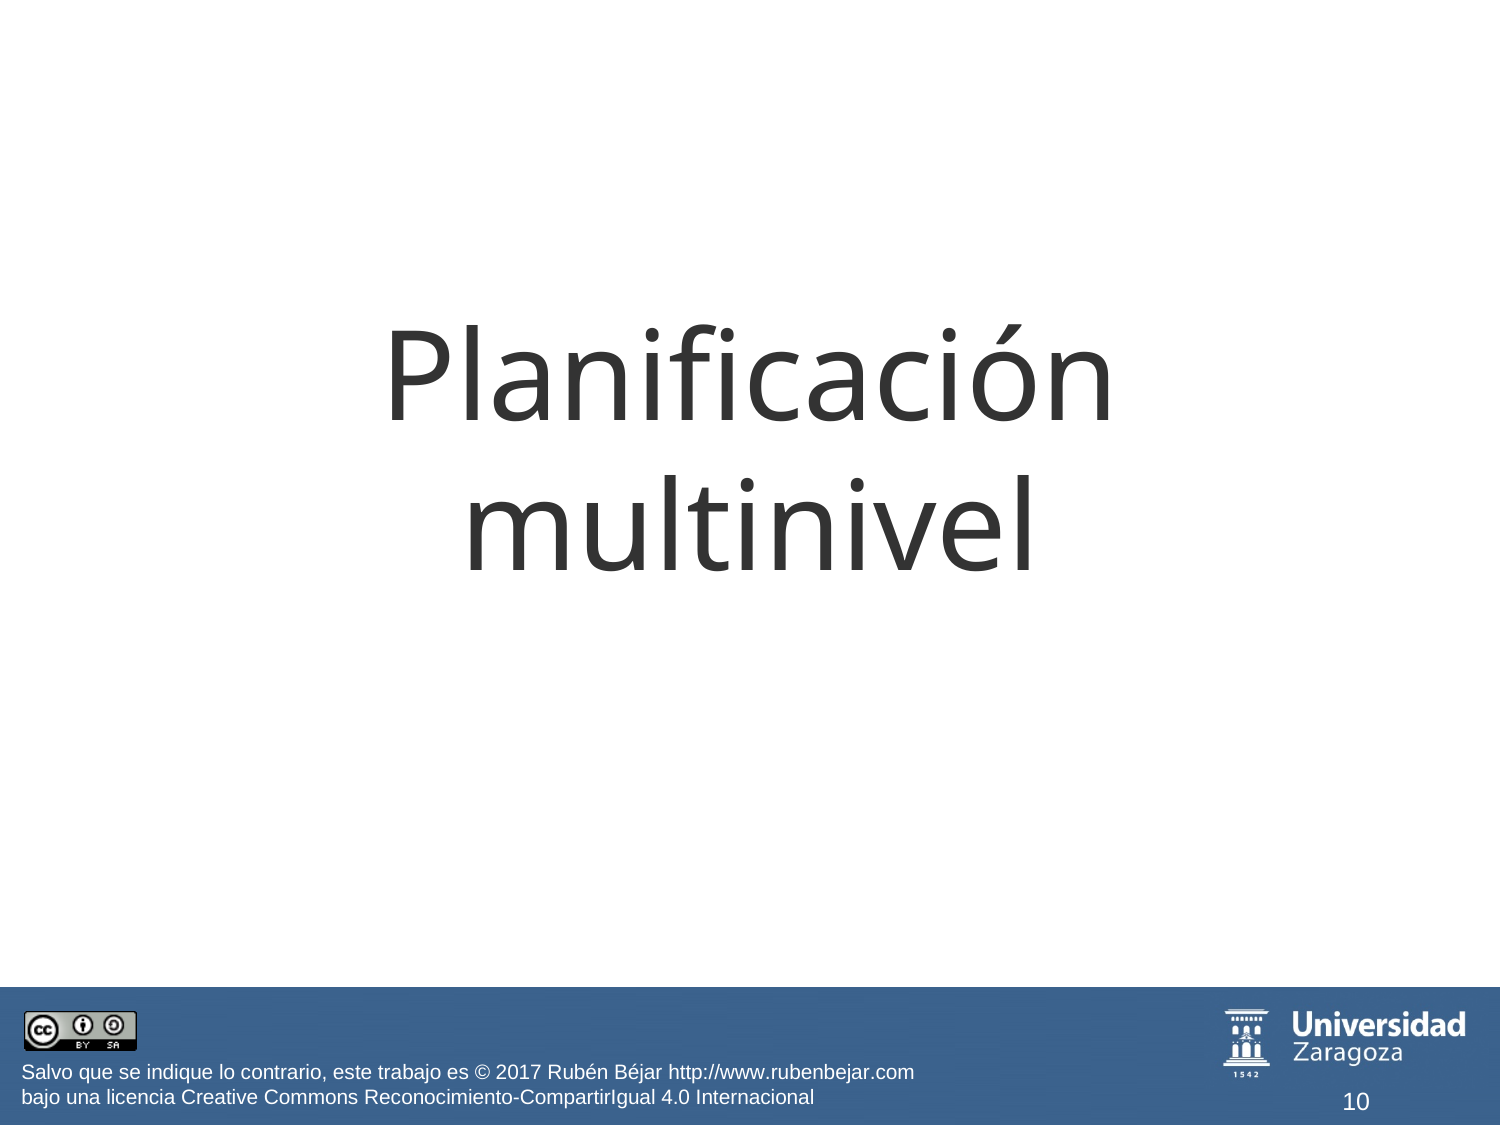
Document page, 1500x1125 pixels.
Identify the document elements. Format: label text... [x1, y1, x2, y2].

text_box Planificación multinivel [169, 307, 1331, 585]
picture [0, 987, 1500, 1125]
